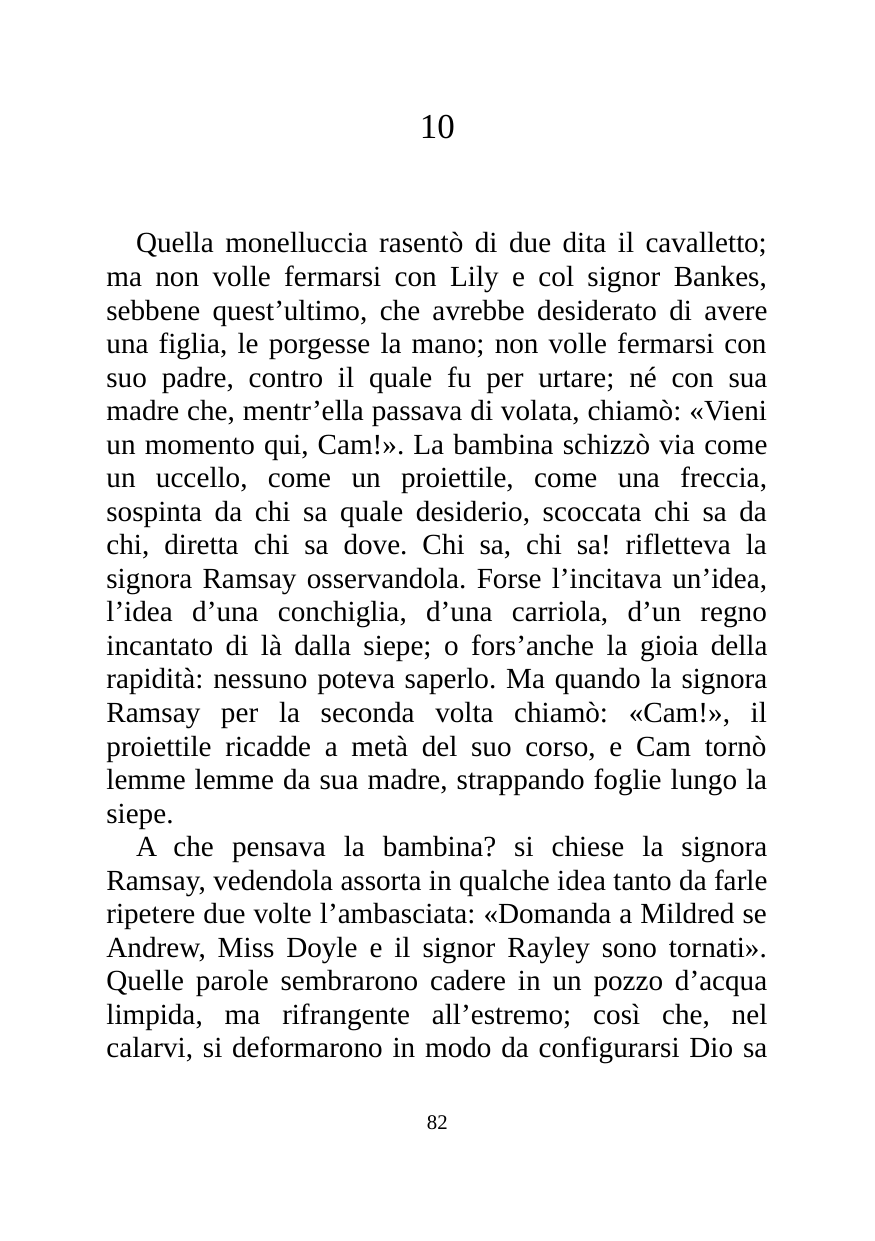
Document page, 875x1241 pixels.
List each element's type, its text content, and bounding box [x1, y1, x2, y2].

text Quella monelluccia rasentò di due dita il cavalletto; ma non volle fermarsi con Lily e col signor Bankes, sebbene quest’ultimo, che avrebbe desiderato di avere una figlia, le porgesse la mano; non volle fermarsi con suo padre, contro il quale fu per urtare; né con sua madre che, mentr’ella passava di volata, chiamò: «Vieni un momento qui, Cam!». La bambina schizzò via come un uccello, come un proiettile, come una freccia, sospinta da chi sa quale desiderio, scoccata chi sa da chi, diretta chi sa dove. Chi sa, chi sa! rifletteva la signora Ramsay osservandola. Forse l’incitava un’idea, l’idea d’una conchiglia, d’una carriola, d’un regno incantato di là dalla siepe; o fors’anche la gioia della rapidità: nessuno poteva saperlo. Ma quando la signora Ramsay per la seconda volta chiamò: «Cam!», il proiettile ricadde a metà del suo corso, e Cam tornò lemme lemme da sua madre, strappando foglie lungo la siepe. [106, 226, 768, 829]
text A che pensava la bambina? si chiese la signora Ramsay, vedendola assorta in qualche idea tanto da farle ripetere due volte l’ambasciata: «Domanda a Mildred se Andrew, Miss Doyle e il signor Rayley sono tornati». Quelle parole sembrarono cadere in un pozzo d’acqua limpida, ma rifrangente all’estremo; così che, nel calarvi, si deformarono in modo da configurarsi Dio sa [106, 829, 768, 1064]
subtitle 10 [106, 106, 768, 146]
